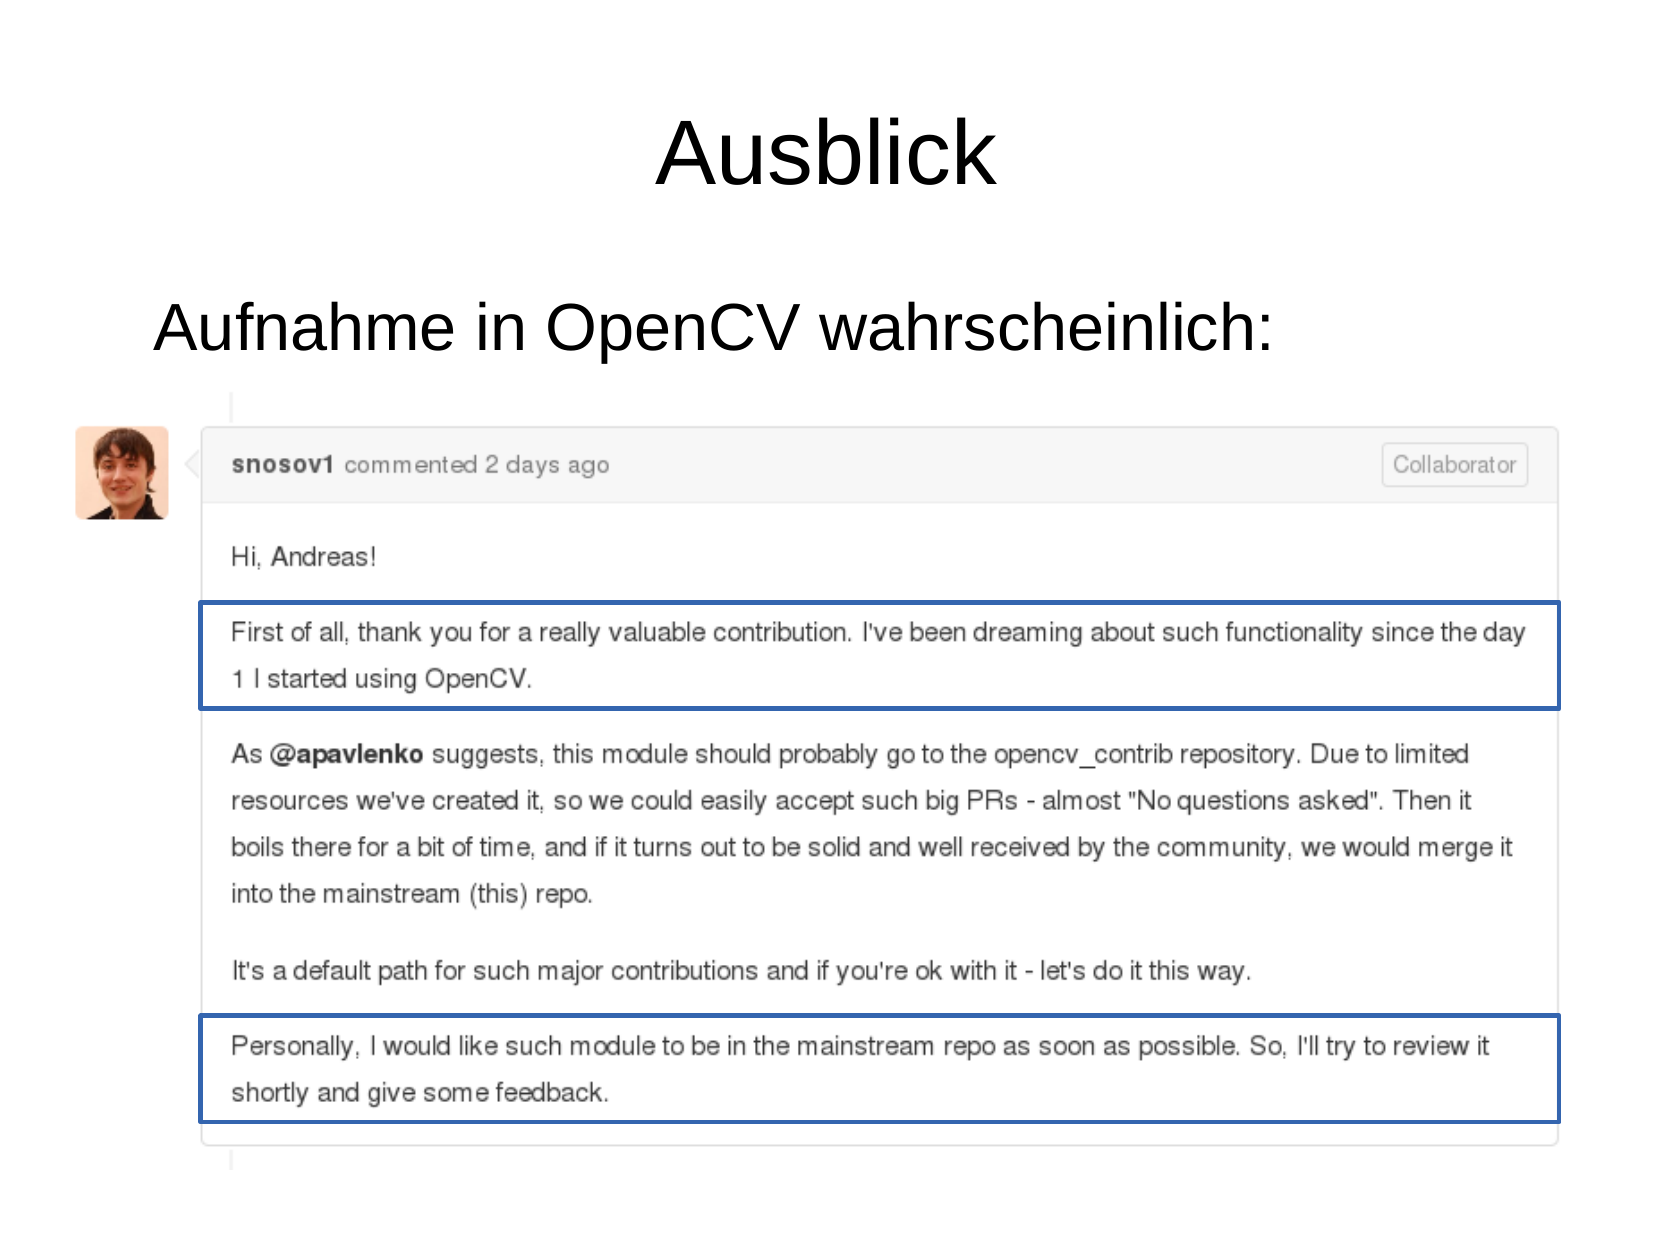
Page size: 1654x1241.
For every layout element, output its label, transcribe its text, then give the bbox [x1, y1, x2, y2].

title Ausblick [82, 49, 1571, 257]
picture [6, 389, 1647, 1170]
list Aufnahme in OpenCV wahrscheinlich: [82, 290, 1571, 389]
